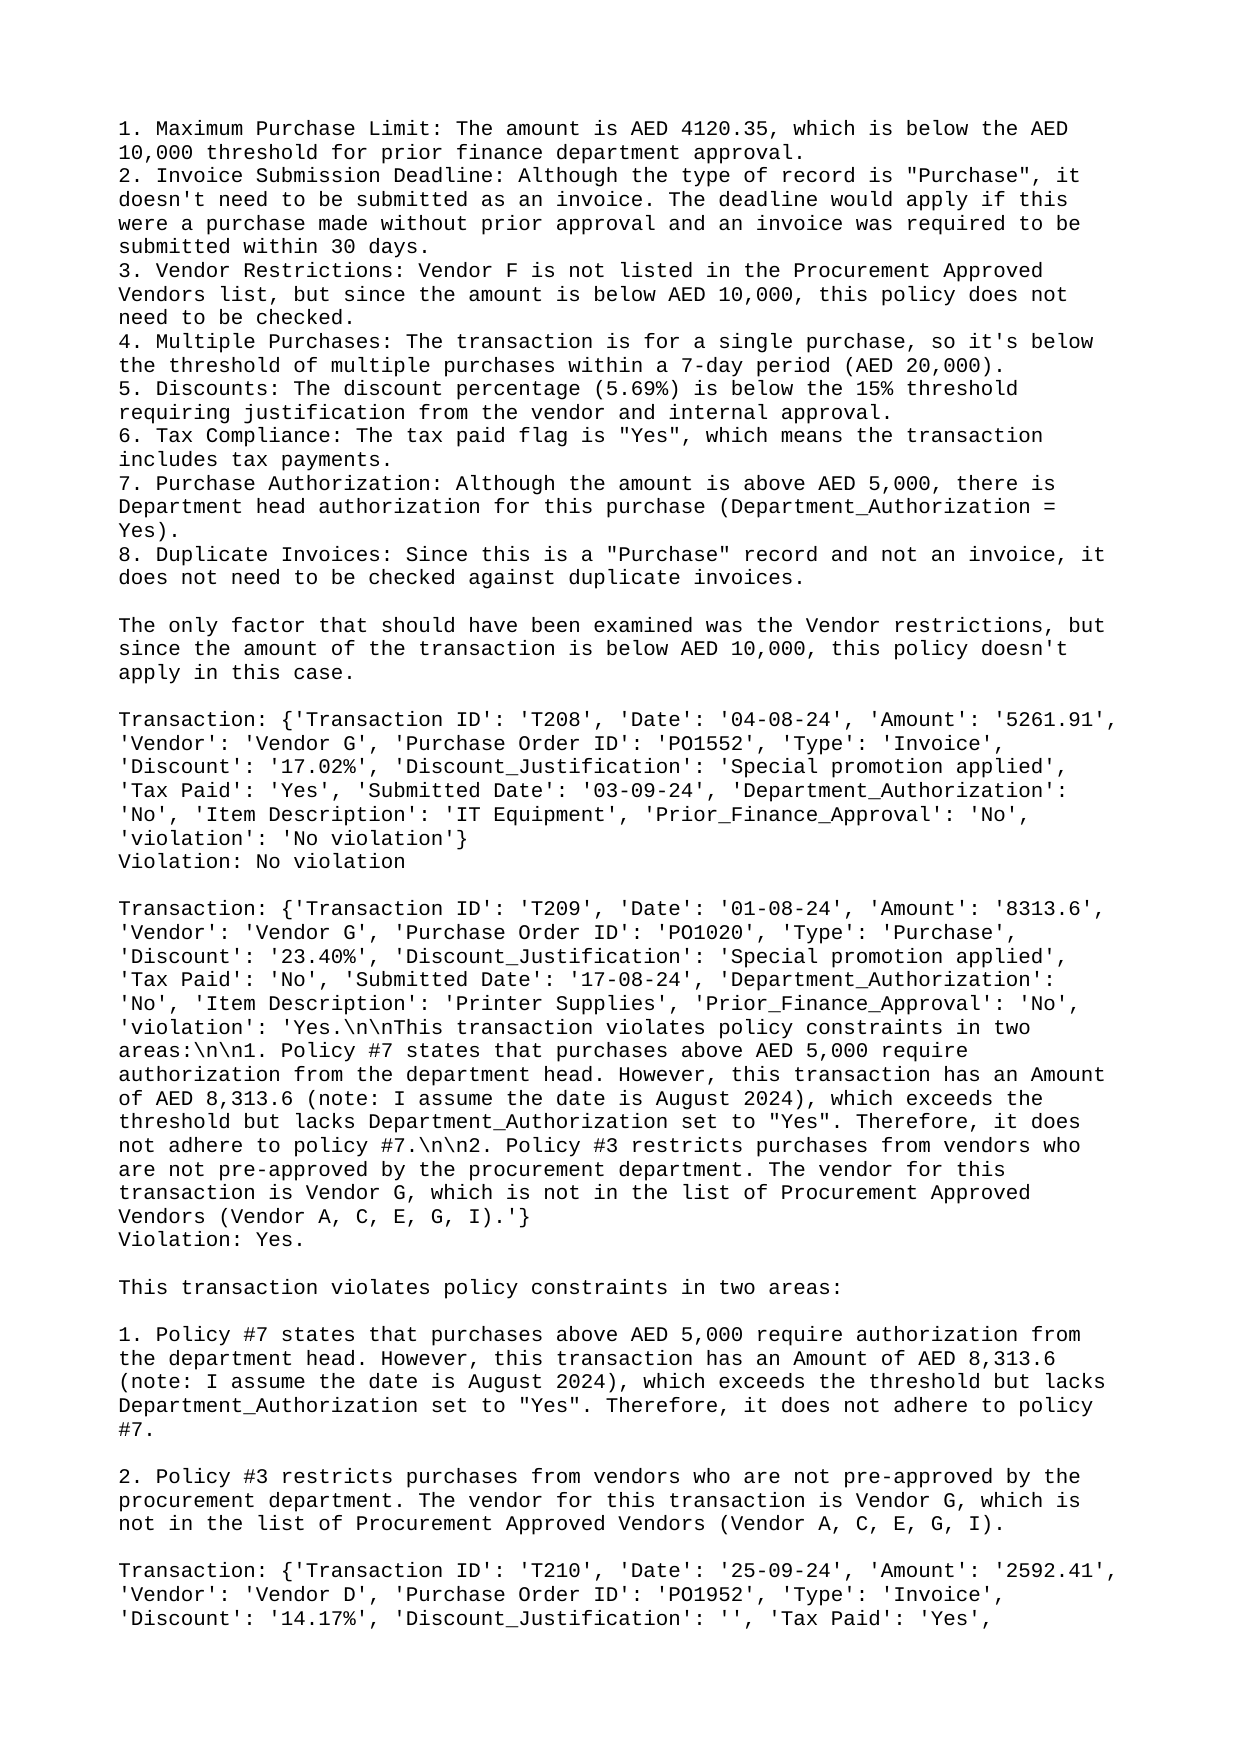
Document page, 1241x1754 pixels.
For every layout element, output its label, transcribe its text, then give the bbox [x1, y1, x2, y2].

text 2. Invoice Submission Deadline: Although the type of record is "Purchase", it doesn't need to be submitted as an invoice. The deadline would apply if this were a purchase made without prior approval and an invoice was required to be submitted within 30 days. [118, 165, 1122, 260]
text The only factor that should have been examined was the Vendor restrictions, but since the amount of the transaction is below AED 10,000, this policy doesn't apply in this case. [118, 615, 1122, 686]
text This transaction violates policy constraints in two areas: [118, 1277, 1122, 1300]
text 2. Policy #3 restricts purchases from vendors who are not pre-approved by the procurement department. The vendor for this transaction is Vendor G, which is not in the list of Procurement Approved Vendors (Vendor A, C, E, G, I). [118, 1466, 1122, 1537]
text Violation: Yes. [118, 1229, 1122, 1253]
text 4. Multiple Purchases: The transaction is for a single purchase, so it's below the threshold of multiple purchases within a 7-day period (AED 20,000). [118, 331, 1122, 378]
text 8. Duplicate Invoices: Since this is a "Purchase" record and not an invoice, it does not need to be checked against duplicate invoices. [118, 544, 1122, 591]
text 7. Purchase Authorization: Although the amount is above AED 5,000, there is Department head authorization for this purchase (Department_Authorization = Yes). [118, 473, 1122, 544]
text Transaction: {'Transaction ID': 'T208', 'Date': '04-08-24', 'Amount': '5261.91', 'Vendor': 'Vendor G', 'Purchase Order ID': 'PO1552', 'Type': 'Invoice', 'Discount': '17.02%', 'Discount_Justification': 'Special promotion applied', 'Tax Paid': 'Yes', 'Submitted Date': '03-09-24', 'Department_Authorization': 'No', 'Item Description': 'IT Equipment', 'Prior_Finance_Approval': 'No', 'violation': 'No violation'} [118, 709, 1122, 851]
text Transaction: {'Transaction ID': 'T209', 'Date': '01-08-24', 'Amount': '8313.6', 'Vendor': 'Vendor G', 'Purchase Order ID': 'PO1020', 'Type': 'Purchase', 'Discount': '23.40%', 'Discount_Justification': 'Special promotion applied', 'Tax Paid': 'No', 'Submitted Date': '17-08-24', 'Department_Authorization': 'No', 'Item Description': 'Printer Supplies', 'Prior_Finance_Approval': 'No', 'violation': 'Yes.\n\nThis transaction violates policy constraints in two areas:\n\n1. Policy #7 states that purchases above AED 5,000 require authorization from the department head. However, this transaction has an Amount of AED 8,313.6 (note: I assume the date is August 2024), which exceeds the threshold but lacks Department_Authorization set to "Yes". Therefore, it does not adhere to policy #7.\n\n2. Policy #3 restricts purchases from vendors who are not pre-approved by the procurement department. The vendor for this transaction is Vendor G, which is not in the list of Procurement Approved Vendors (Vendor A, C, E, G, I).'} [118, 898, 1122, 1229]
text Violation: No violation [118, 851, 1122, 875]
text 1. Maximum Purchase Limit: The amount is AED 4120.35, which is below the AED 10,000 threshold for prior finance department approval. [118, 118, 1122, 165]
text 1. Policy #7 states that purchases above AED 5,000 require authorization from the department head. However, this transaction has an Amount of AED 8,313.6 (note: I assume the date is August 2024), which exceeds the threshold but lacks Department_Authorization set to "Yes". Therefore, it does not adhere to policy #7. [118, 1324, 1122, 1442]
text 6. Tax Compliance: The tax paid flag is "Yes", which means the transaction includes tax payments. [118, 426, 1122, 473]
text 5. Discounts: The discount percentage (5.69%) is below the 15% threshold requiring justification from the vendor and internal approval. [118, 378, 1122, 426]
text Transaction: {'Transaction ID': 'T210', 'Date': '25-09-24', 'Amount': '2592.41', 'Vendor': 'Vendor D', 'Purchase Order ID': 'PO1952', 'Type': 'Invoice', 'Discount': '14.17%', 'Discount_Justification': '', 'Tax Paid': 'Yes', [118, 1561, 1122, 1631]
text 3. Vendor Restrictions: Vendor F is not listed in the Procurement Approved Vendors list, but since the amount is below AED 10,000, this policy does not need to be checked. [118, 260, 1122, 331]
